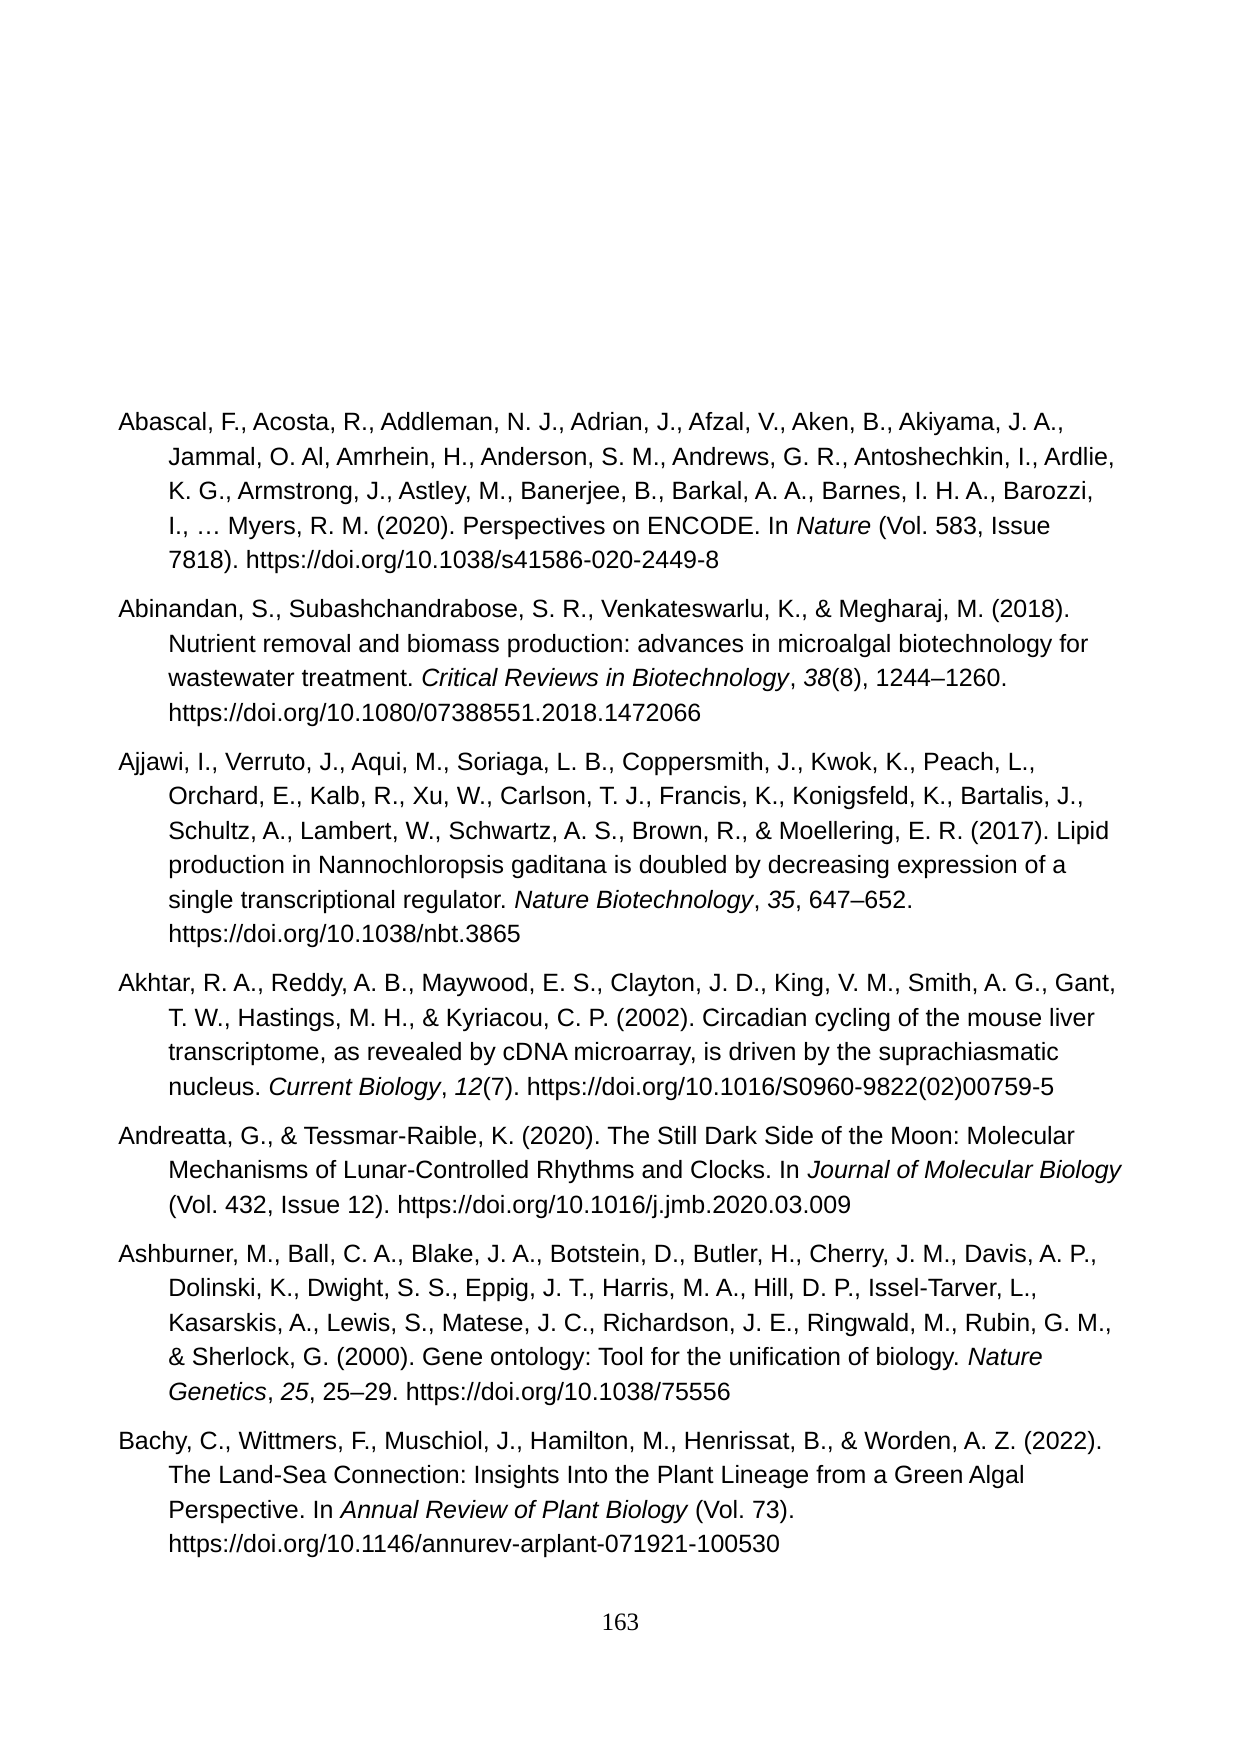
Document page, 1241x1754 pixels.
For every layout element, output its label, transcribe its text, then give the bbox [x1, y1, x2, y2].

text Andreatta, G., & Tessmar-Raible, K. (2020). The Still Dark Side of the Moon: Molecular Mechanisms of Lunar-Controlled Rhythms and Clocks. In Journal of Molecular Biology (Vol. 432, Issue 12). https://doi.org/10.1016/j.jmb.2020.03.009 [118, 1121, 1122, 1218]
text Ajjawi, I., Verruto, J., Aqui, M., Soriaga, L. B., Coppersmith, J., Kwok, K., Peach, L., Orchard, E., Kalb, R., Xu, W., Carlson, T. J., Francis, K., Konigsfeld, K., Bartalis, J., Schultz, A., Lambert, W., Schwartz, A. S., Brown, R., & Moellering, E. R. (2017). Lipid production in Nannochloropsis gaditana is doubled by decreasing expression of a single transcriptional regulator. Nature Biotechnology, 35, 647–652. https://doi.org/10.1038/nbt.3865 [118, 747, 1122, 948]
text Ashburner, M., Ball, C. A., Blake, J. A., Botstein, D., Butler, H., Cherry, J. M., Davis, A. P., Dolinski, K., Dwight, S. S., Eppig, J. T., Harris, M. A., Hill, D. P., Issel-Tarver, L., Kasarskis, A., Lewis, S., Matese, J. C., Richardson, J. E., Ringwald, M., Rubin, G. M., & Sherlock, G. (2000). Gene ontology: Tool for the unification of biology. Nature Genetics, 25, 25–29. https://doi.org/10.1038/75556 [118, 1239, 1122, 1405]
text Akhtar, R. A., Reddy, A. B., Maywood, E. S., Clayton, J. D., King, V. M., Smith, A. G., Gant, T. W., Hastings, M. H., & Kyriacou, C. P. (2002). Circadian cycling of the mouse liver transcriptome, as revealed by cDNA microarray, is driven by the suprachiasmatic nucleus. Current Biology, 12(7). https://doi.org/10.1016/S0960-9822(02)00759-5 [118, 968, 1122, 1100]
text Abascal, F., Acosta, R., Addleman, N. J., Adrian, J., Afzal, V., Aken, B., Akiyama, J. A., Jammal, O. Al, Amrhein, H., Anderson, S. M., Andrews, G. R., Antoshechkin, I., Ardlie, K. G., Armstrong, J., Astley, M., Banerjee, B., Barkal, A. A., Barnes, I. H. A., Barozzi, I., … Myers, R. M. (2020). Perspectives on ENCODE. In Nature (Vol. 583, Issue 7818). https://doi.org/10.1038/s41586-020-2449-8 [118, 407, 1122, 574]
text Bachy, C., Wittmers, F., Muschiol, J., Hamilton, M., Henrissat, B., & Worden, A. Z. (2022). The Land-Sea Connection: Insights Into the Plant Lineage from a Green Algal Perspective. In Annual Review of Plant Biology (Vol. 73). https://doi.org/10.1146/annurev-arplant-071921-100530 [118, 1426, 1122, 1558]
text Abinandan, S., Subashchandrabose, S. R., Venkateswarlu, K., & Megharaj, M. (2018). Nutrient removal and biomass production: advances in microalgal biotechnology for wastewater treatment. Critical Reviews in Biotechnology, 38(8), 1244–1260. https://doi.org/10.1080/07388551.2018.1472066 [118, 594, 1122, 726]
